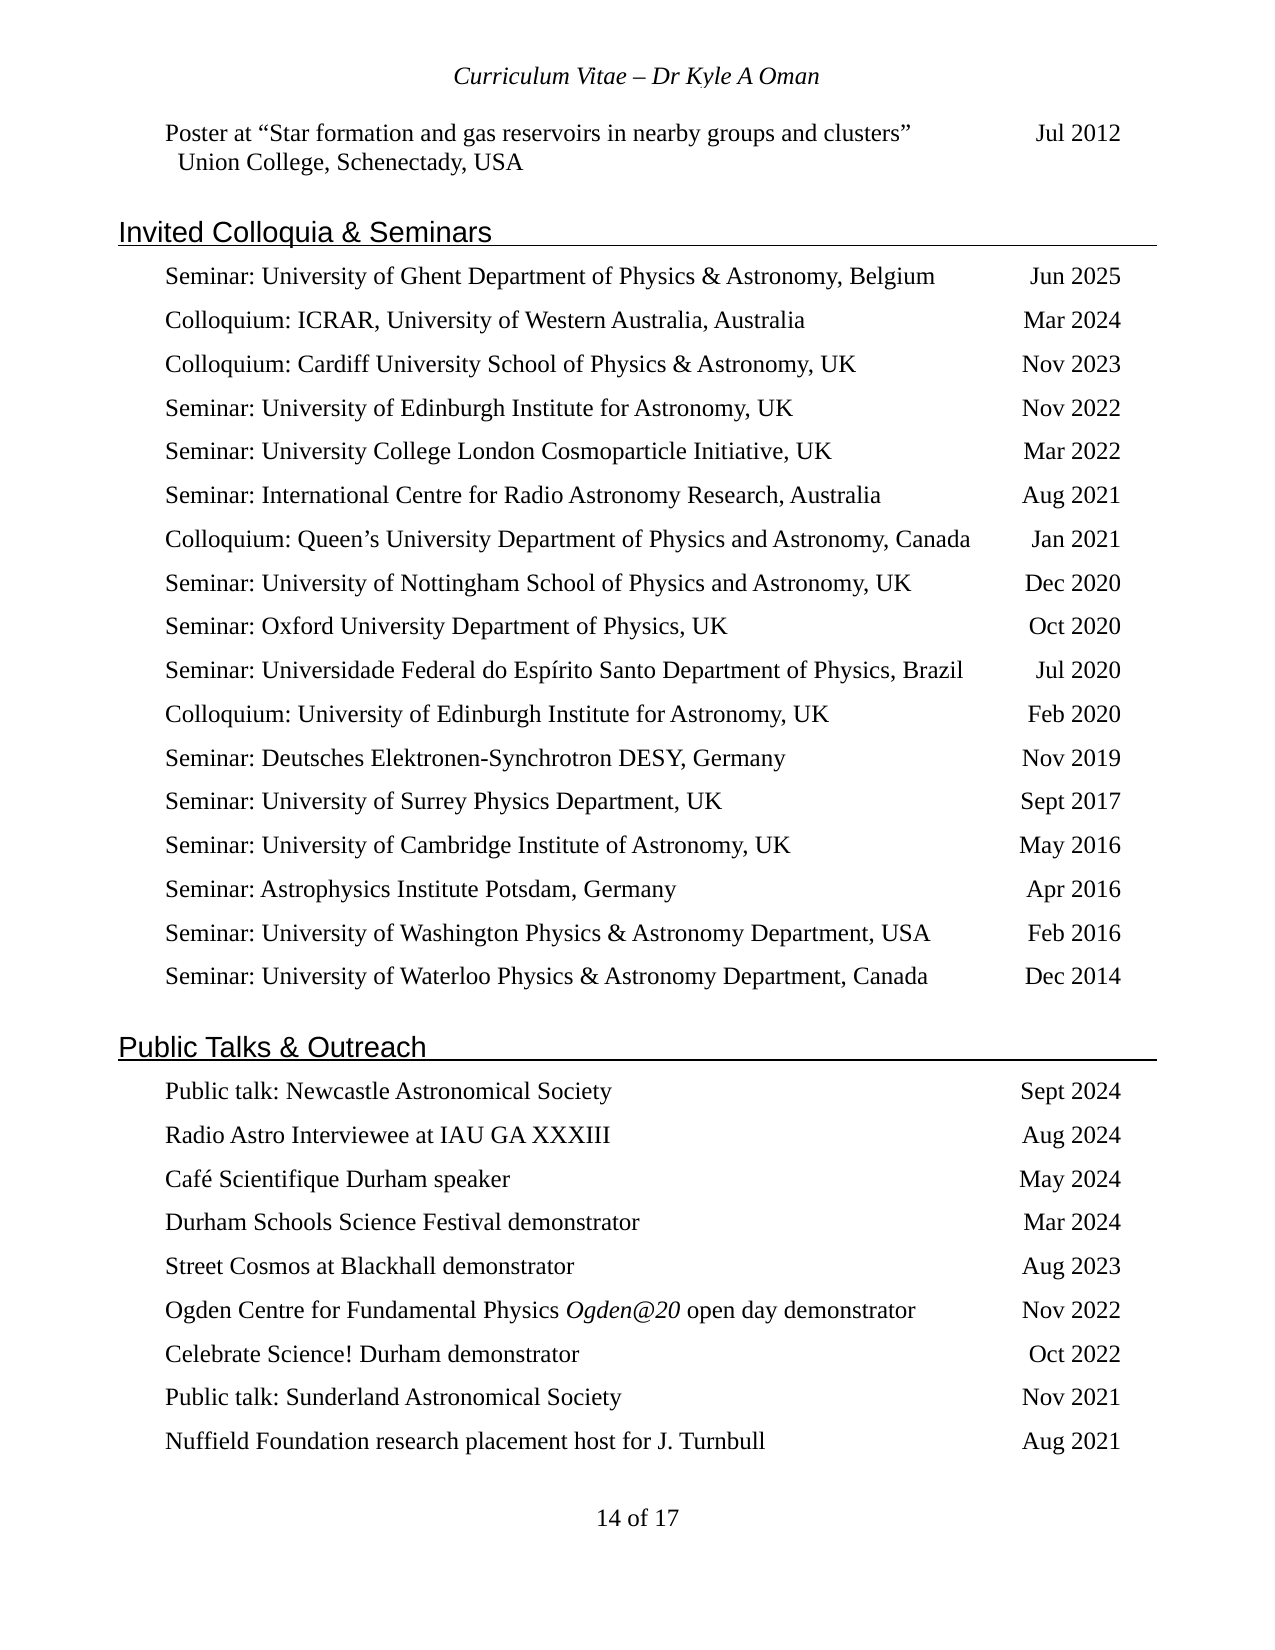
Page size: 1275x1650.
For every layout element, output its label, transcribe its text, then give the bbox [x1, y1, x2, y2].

text Public talk: Sunderland Astronomical Society Nov 2021 [118, 1382, 1157, 1411]
text Seminar: University of Washington Physics & Astronomy Department, USA Feb 2016 [118, 918, 1157, 946]
text Colloquium: Cardiff University School of Physics & Astronomy, UK Nov 2023 [118, 349, 1157, 378]
text Colloquium: University of Edinburgh Institute for Astronomy, UK Feb 2020 [118, 699, 1157, 728]
text Seminar: International Centre for Radio Astronomy Research, Australia Aug 2021 [118, 480, 1157, 509]
text Colloquium: ICRAR, University of Western Australia, Australia Mar 2024 [118, 305, 1157, 334]
text Radio Astro Interviewee at IAU GA XXXIII Aug 2024 [118, 1120, 1157, 1149]
text Seminar: University College London Cosmoparticle Initiative, UK Mar 2022 [118, 436, 1157, 465]
text Poster at “Star formation and gas reservoirs in nearby groups and clusters” Jul 2012 Union College, Schenectady, USA [118, 118, 1157, 175]
text Seminar: University of Surrey Physics Department, UK Sept 2017 [118, 786, 1157, 815]
text Public talk: Newcastle Astronomical Society Sept 2024 [118, 1076, 1157, 1105]
text Seminar: Universidade Federal do Espírito Santo Department of Physics, Brazil Jul 2020 [118, 655, 1157, 684]
text Seminar: Oxford University Department of Physics, UK Oct 2020 [118, 611, 1157, 640]
text Colloquium: Queen’s University Department of Physics and Astronomy, Canada Jan 2021 [118, 524, 1157, 553]
subtitle Public Talks & Outreach [118, 1030, 1157, 1059]
text Seminar: University of Waterloo Physics & Astronomy Department, Canada Dec 2014 [118, 961, 1157, 990]
text Celebrate Science! Durham demonstrator Oct 2022 [118, 1339, 1157, 1367]
text Seminar: University of Edinburgh Institute for Astronomy, UK Nov 2022 [118, 393, 1157, 421]
subtitle Invited Colloquia & Seminars [118, 215, 1157, 245]
text Seminar: University of Ghent Department of Physics & Astronomy, Belgium Jun 2025 [118, 261, 1157, 290]
text Café Scientifique Durham speaker May 2024 [118, 1164, 1157, 1192]
text Seminar: University of Cambridge Institute of Astronomy, UK May 2016 [118, 830, 1157, 859]
text Nuffield Foundation research placement host for J. Turnbull Aug 2021 [118, 1426, 1157, 1455]
text Seminar: Deutsches Elektronen-Synchrotron DESY, Germany Nov 2019 [118, 743, 1157, 771]
text Ogden Centre for Fundamental Physics Ogden@20 open day demonstrator Nov 2022 [118, 1295, 1157, 1324]
text Durham Schools Science Festival demonstrator Mar 2024 [118, 1207, 1157, 1236]
text Street Cosmos at Blackhall demonstrator Aug 2023 [118, 1251, 1157, 1280]
text Seminar: University of Nottingham School of Physics and Astronomy, UK Dec 2020 [118, 568, 1157, 596]
text Seminar: Astrophysics Institute Potsdam, Germany Apr 2016 [118, 874, 1157, 903]
